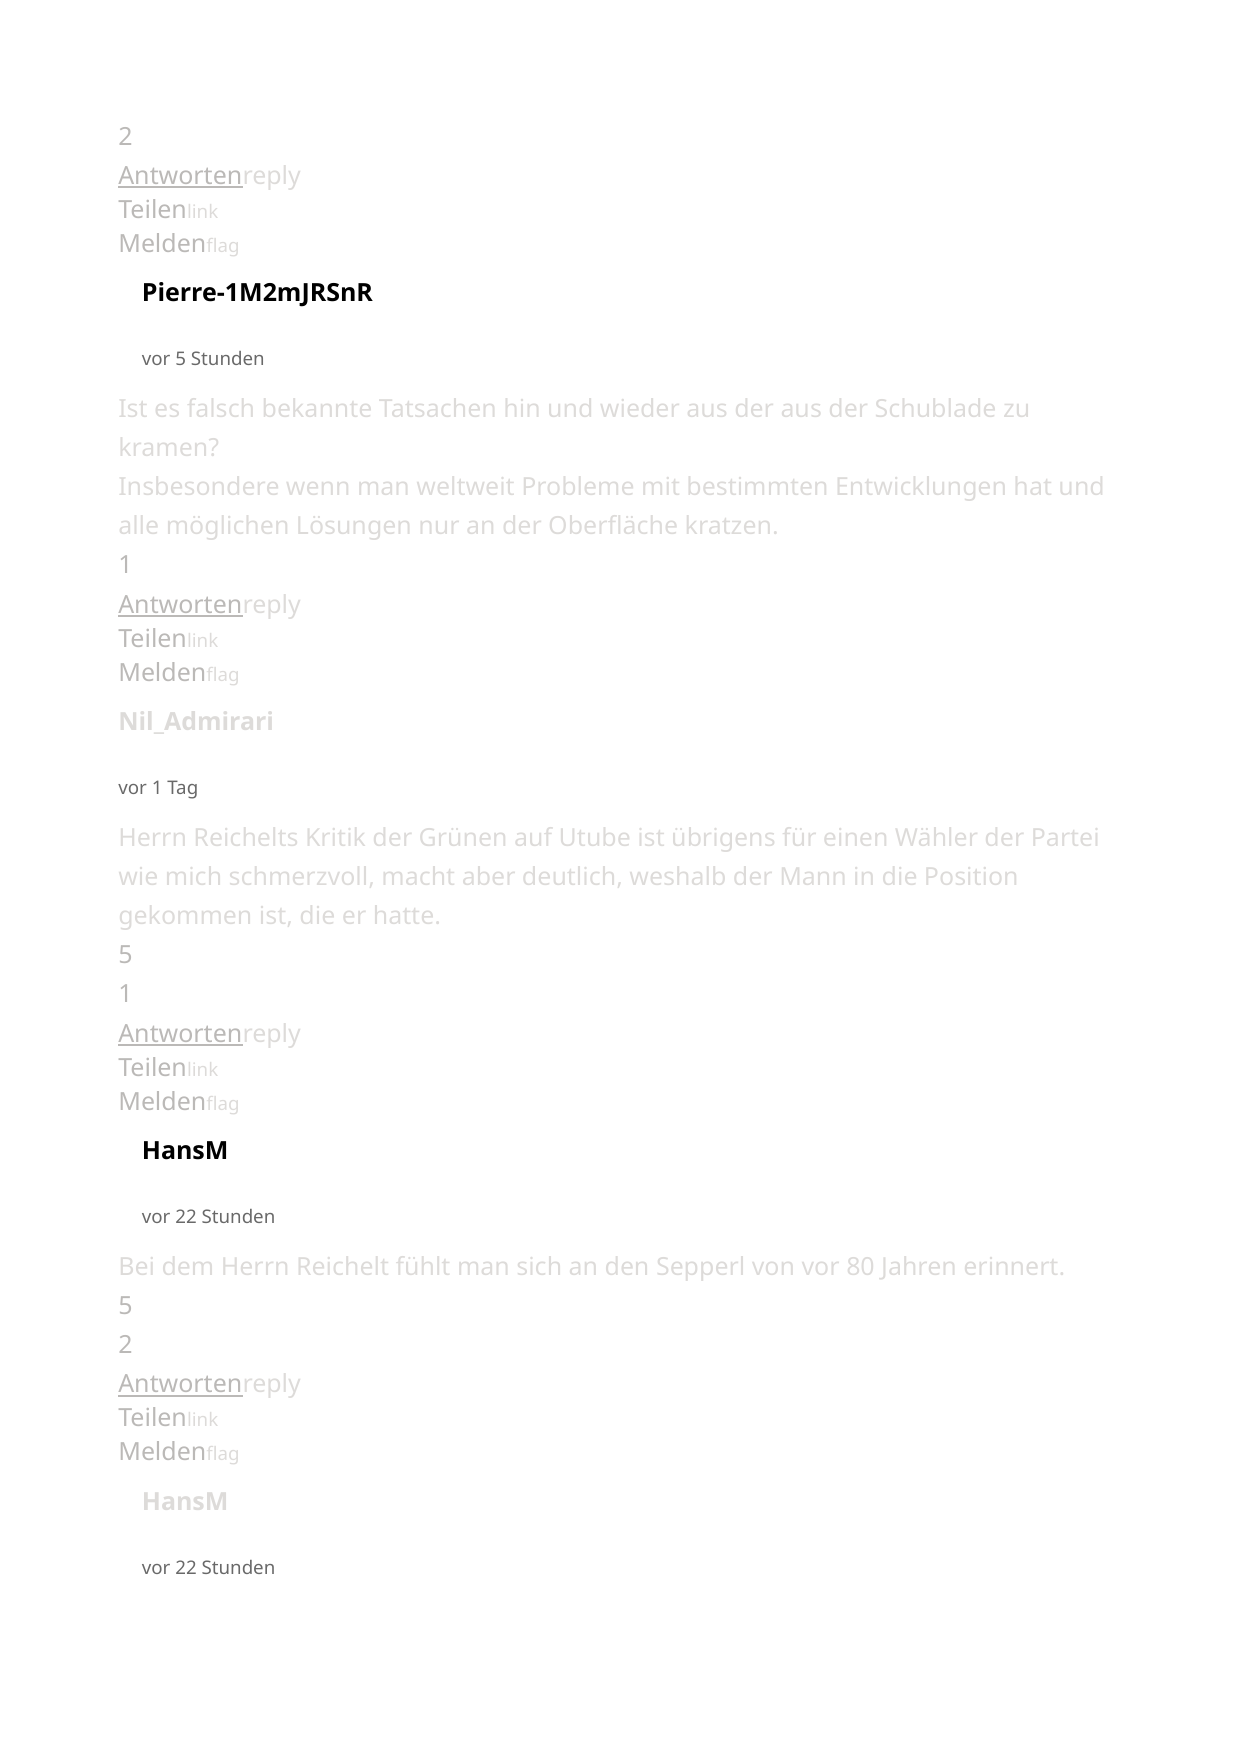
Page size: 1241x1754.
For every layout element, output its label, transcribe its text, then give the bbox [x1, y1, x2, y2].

text Antwortenreply [118, 157, 1122, 191]
text Ist es falsch bekannte Tatsachen hin und wieder aus der aus der Schublade zu kramen? Insbesondere wenn man weltweit Probleme mit bestimmten Entwicklungen hat und alle möglichen Lösungen nur an der Oberfläche kratzen. [118, 390, 1122, 542]
text Meldenflag [118, 225, 1122, 259]
text vor 22 Stunden [142, 1203, 1117, 1229]
text Teilenlink [118, 1049, 1122, 1083]
text 5 [118, 937, 1122, 971]
text Antwortenreply [118, 1366, 1122, 1400]
text 2 [118, 118, 1122, 152]
text 1 [118, 976, 1122, 1010]
text 1 [118, 547, 1122, 581]
text Bei dem Herrn Reichelt fühlt man sich an den Sepperl von vor 80 Jahren erinnert. [118, 1248, 1122, 1282]
text Teilenlink [118, 191, 1122, 225]
text Pierre-1M2mJRSnR [142, 275, 1114, 309]
text Herrn Reichelts Kritik der Grünen auf Utube ist übrigens für einen Wähler der Partei wie mich schmerzvoll, macht aber deutlich, weshalb der Mann in die Position gekommen ist, die er hatte. [118, 819, 1122, 932]
text 5 [118, 1287, 1122, 1322]
text vor 1 Tag [118, 774, 1117, 800]
text Meldenflag [118, 654, 1122, 688]
text vor 5 Stunden [142, 346, 1117, 371]
text Antwortenreply [118, 1015, 1122, 1049]
text 2 [118, 1327, 1122, 1361]
text Meldenflag [118, 1083, 1122, 1117]
text vor 22 Stunden [142, 1554, 1117, 1579]
text HansM [142, 1133, 1114, 1167]
text Nil_Admirari [118, 704, 1114, 738]
text Meldenflag [118, 1434, 1122, 1468]
text Teilenlink [118, 620, 1122, 654]
text Teilenlink [118, 1400, 1122, 1434]
text HansM [142, 1484, 1114, 1518]
text Antwortenreply [118, 586, 1122, 620]
